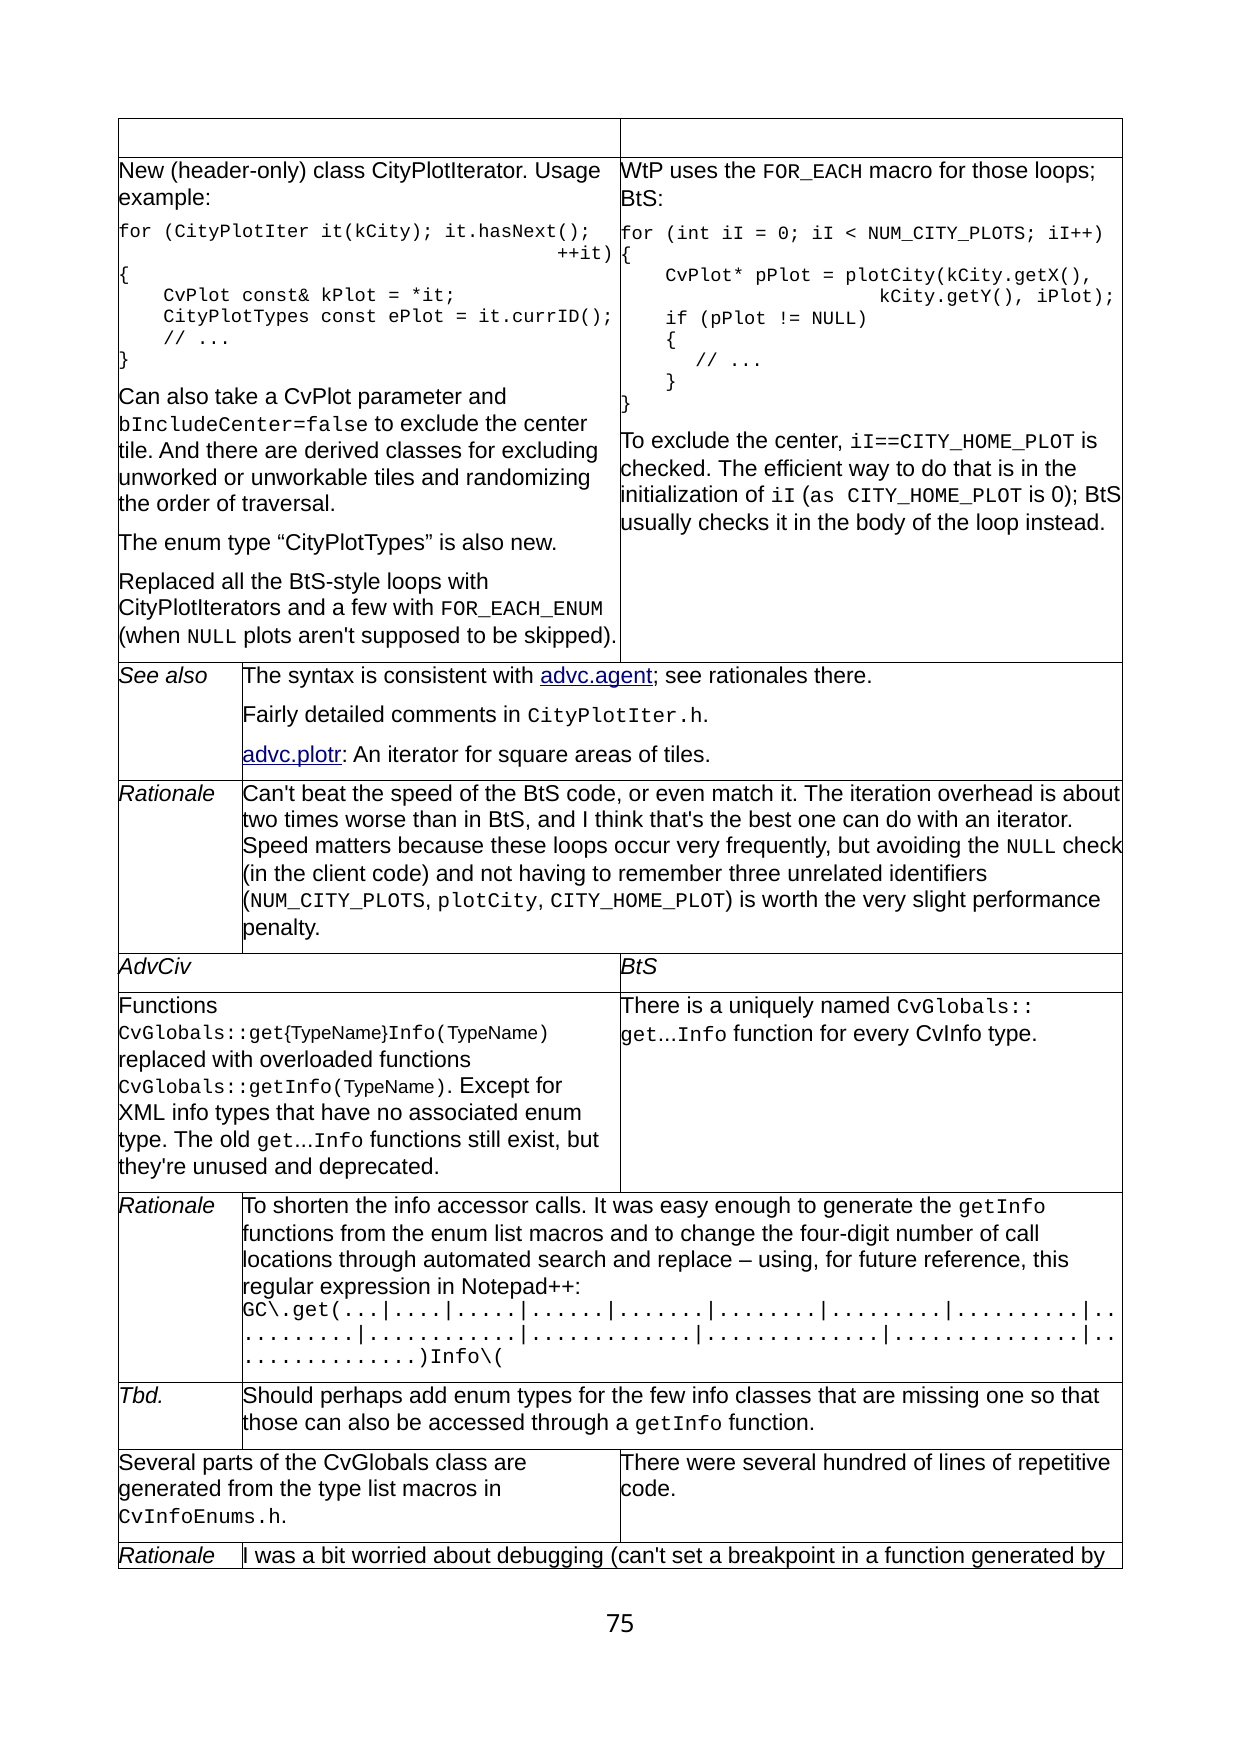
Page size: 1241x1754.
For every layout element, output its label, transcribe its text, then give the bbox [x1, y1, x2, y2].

table_cell Rationale [119, 781, 242, 953]
table_cell There is a uniquely named CvGlobals:: get...Info function for every CvInfo type. [621, 993, 1122, 1192]
table_cell New (header-only) class CityPlotIterator. Usage example: for (CityPlotIter it(kCity); it.hasNext(); ++it) { CvPlot const& kPlot = *it; CityPlotTypes const ePlot = it.currID(); // ... } Can also take a CvPlot parameter and bIncludeCenter=false to exclude the center tile. And there are derived classes for excluding unworked or unworkable tiles and randomizing the order of traversal. The enum type “CityPlotTypes” is also new. Replaced all the BtS-style loops with CityPlotIterators and a few with FOR_EACH_ENUM (when NULL plots aren't supposed to be skipped). [119, 158, 620, 662]
table_cell Should perhaps add enum types for the few info classes that are missing one so that those can also be accessed through a getInfo function. [243, 1383, 1122, 1449]
table_cell There were several hundred of lines of repetitive code. [621, 1450, 1122, 1542]
table_cell The syntax is consistent with advc.agent; see rationales there. Fairly detailed comments in CityPlotIter.h. advc.plotr: An iterator for square areas of tiles. [243, 663, 1122, 779]
table_cell WtP uses the FOR_EACH macro for those loops; BtS: for (int iI = 0; iI < NUM_CITY_PLOTS; iI++) { CvPlot* pPlot = plotCity(kCity.getX(), kCity.getY(), iPlot); if (pPlot != NULL) { // ... } } To exclude the center, iI==CITY_HOME_PLOT is checked. The efficient way to do that is in the initialization of iI (as CITY_HOME_PLOT is 0); BtS usually checks it in the body of the loop instead. [621, 158, 1122, 662]
table_cell Rationale [119, 1543, 242, 1568]
table_cell Functions CvGlobals::get{TypeName}Info(TypeName) replaced with overloaded functions CvGlobals::getInfo(TypeName). Except for XML info types that have no associated enum type. The old get...Info functions still exist, but they're unused and deprecated. [119, 993, 620, 1192]
table_cell To shorten the info accessor calls. It was easy enough to generate the getInfo functions from the enum list macros and to change the four-digit number of call locations through automated search and replace – using, for future reference, this regular expression in Notepad++: GC\.get(...|....|.....|......|.......|........|.........|..........|...........|............|.............|..............|...............|................)Info\( [243, 1193, 1122, 1382]
table_cell BtS [621, 954, 1122, 992]
table_cell [119, 119, 620, 157]
table_cell I was a bit worried about debugging (can't set a breakpoint in a function generated by [243, 1543, 1122, 1568]
table_cell Several parts of the CvGlobals class are generated from the type list macros in CvInfoEnums.h. [119, 1450, 620, 1542]
table_cell [621, 119, 1122, 157]
table_cell See also [119, 663, 242, 779]
table_cell Tbd. [119, 1383, 242, 1449]
table_cell Can't beat the speed of the BtS code, or even match it. The iteration overhead is about two times worse than in BtS, and I think that's the best one can do with an iterator. Speed matters because these loops occur very frequently, but avoiding the NULL check (in the client code) and not having to remember three unrelated identifiers (NUM_CITY_PLOTS, plotCity, CITY_HOME_PLOT) is worth the very slight performance penalty. [243, 781, 1122, 953]
table_cell Rationale [119, 1193, 242, 1382]
table_cell AdvCiv [119, 954, 620, 992]
